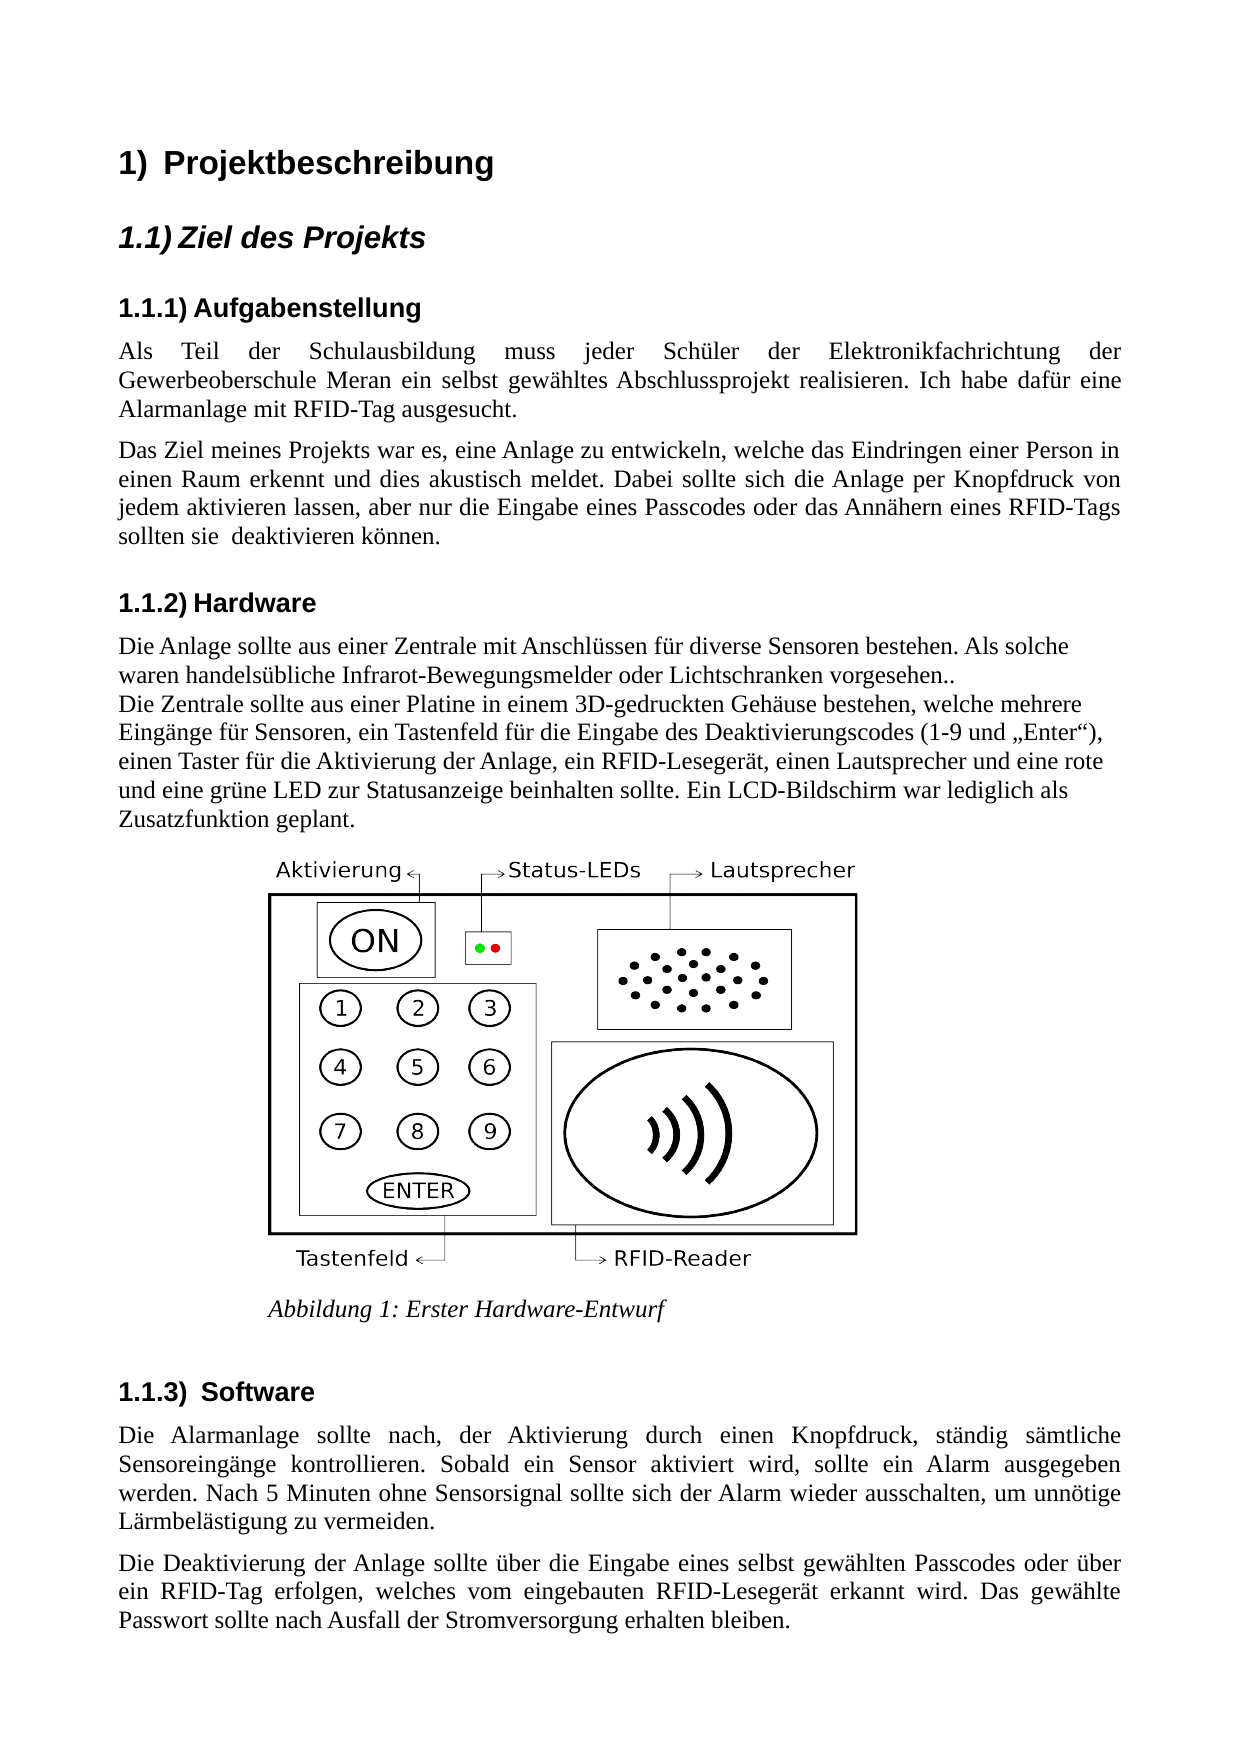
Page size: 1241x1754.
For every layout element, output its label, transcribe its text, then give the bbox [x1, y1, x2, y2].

text Die Anlage sollte aus einer Zentrale mit Anschlüssen für diverse Sensoren bestehen. Als solche waren handelsübliche Infrarot-Bewegungsmelder oder Lichtschranken vorgesehen.. [118, 631, 1122, 689]
text Die Deaktivierung der Anlage sollte über die Eingabe eines selbst gewählten Passcodes oder über ein RFID-Tag erfolgen, welches vom eingebauten RFID-Lesegerät erkannt wird. Das gewählte Passwort sollte nach Ausfall der Stromversorgung erhalten bleiben. [118, 1548, 1122, 1634]
text Abbildung 1: Erster Hardware-Entwurf [268, 1266, 857, 1323]
subtitle Projektbeschreibung [118, 143, 1122, 182]
subtitle Software [118, 1376, 1122, 1408]
subtitle Ziel des Projekts [118, 219, 1122, 255]
text Die Alarmanlage sollte nach, der Aktivierung durch einen Knopfdruck, ständig sämtliche Sensoreingänge kontrollieren. Sobald ein Sensor aktiviert wird, sollte ein Alarm ausgegeben werden. Nach 5 Minuten ohne Sensorsignal sollte sich der Alarm wieder ausschalten, um unnötige Lärmbelästigung zu vermeiden. [118, 1420, 1122, 1535]
text Das Ziel meines Projekts war es, eine Anlage zu entwickeln, welche das Eindringen einer Person in einen Raum erkennt und dies akustisch meldet. Dabei sollte sich die Anlage per Knopfdruck von jedem aktivieren lassen, aber nur die Eingabe eines Passcodes oder das Annähern eines RFID-Tags sollten sie deaktivieren können. [118, 435, 1122, 550]
subtitle Hardware [118, 587, 1122, 619]
subtitle Aufgabenstellung [118, 292, 1122, 324]
picture [268, 861, 858, 1266]
text Die Zentrale sollte aus einer Platine in einem 3D-gedruckten Gehäuse bestehen, welche mehrere Eingänge für Sensoren, ein Tastenfeld für die Eingabe des Deaktivierungscodes (1-9 und „Enter“), einen Taster für die Aktivierung der Anlage, ein RFID-Lesegerät, einen Lautsprecher und eine rote und eine grüne LED zur Statusanzeige beinhalten sollte. Ein LCD-Bildschirm war lediglich als Zusatzfunktion geplant. [118, 689, 1122, 832]
text Als Teil der Schulausbildung muss jeder Schüler der Elektronikfachrichtung der Gewerbeoberschule Meran ein selbst gewähltes Abschlussprojekt realisieren. Ich habe dafür eine Alarmanlage mit RFID-Tag ausgesucht. [118, 336, 1122, 422]
